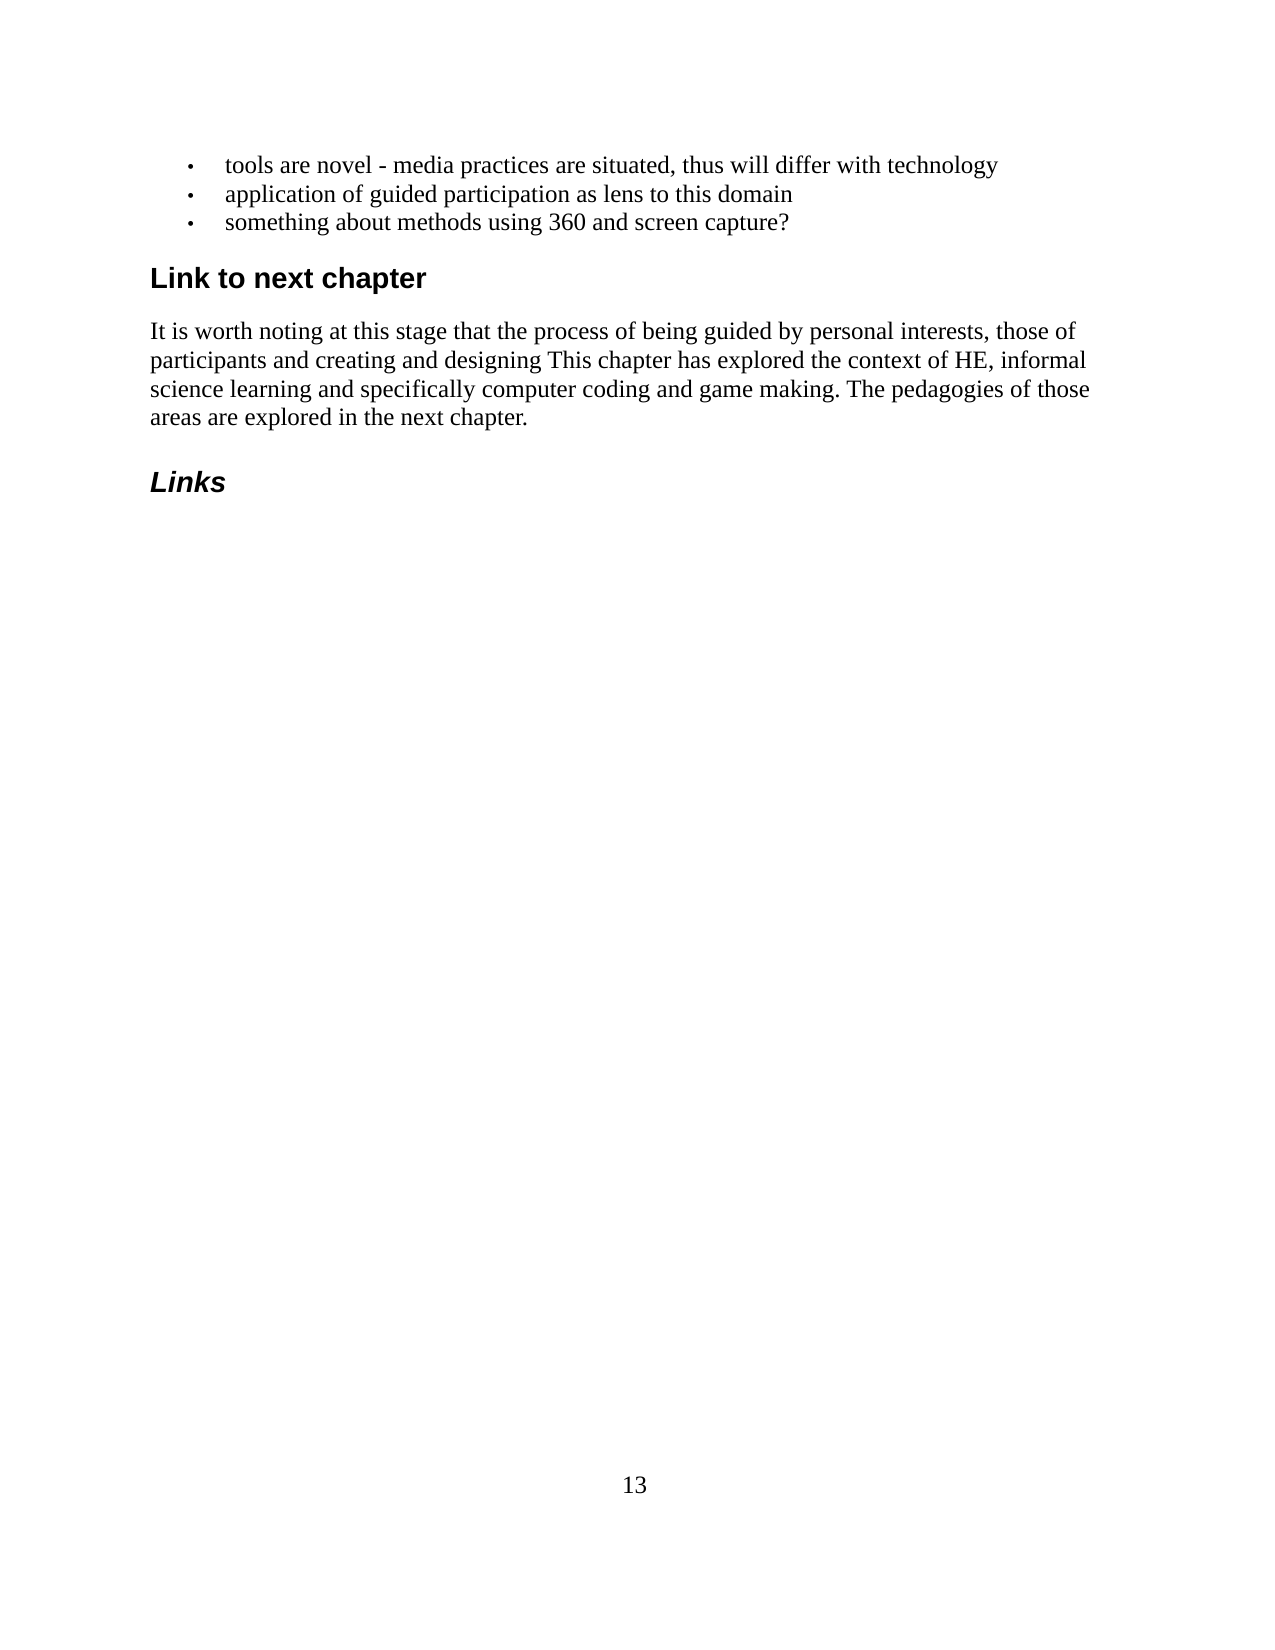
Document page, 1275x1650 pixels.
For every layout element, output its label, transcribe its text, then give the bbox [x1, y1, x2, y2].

subtitle Links [150, 465, 1125, 499]
list tools are novel - media practices are situated, thus will differ with technology [187, 150, 1125, 179]
list something about methods using 360 and screen capture? [187, 207, 1125, 236]
text It is worth noting at this stage that the process of being guided by personal interests, those of participants and creating and designing This chapter has explored the context of HE, informal science learning and specifically computer coding and game making. The pedagogies of those areas are explored in the next chapter. [150, 316, 1125, 431]
list application of guided participation as lens to this domain [187, 179, 1125, 207]
subtitle Link to next chapter [150, 261, 1125, 295]
